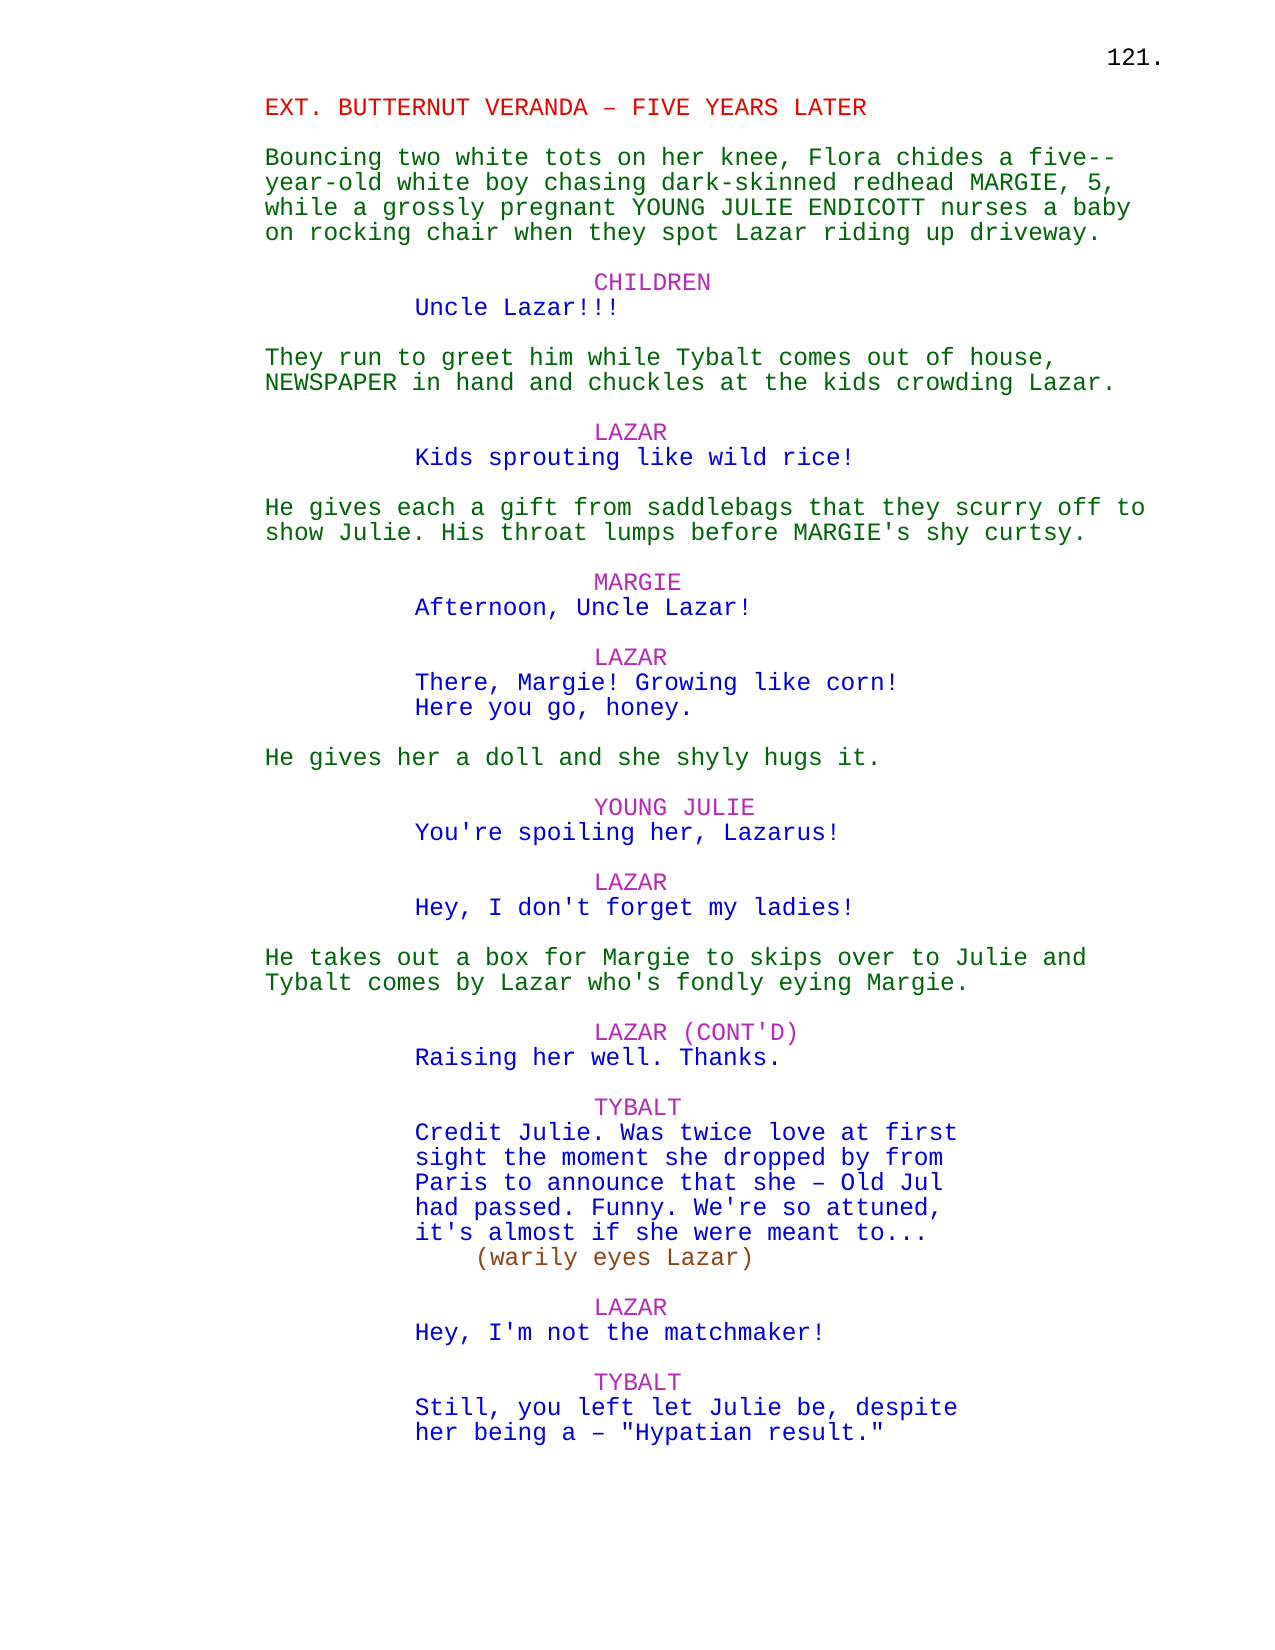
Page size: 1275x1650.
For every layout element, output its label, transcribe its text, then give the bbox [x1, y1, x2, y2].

text LAZAR [594, 420, 1163, 445]
text Bouncing two white tots on her knee, Flora chides a five-­year-­old white boy chasing dark-skinned redhead MARGIE, 5, while a grossly pregnant YOUNG JULIE ENDICOTT nurses a baby on rocking chair when they spot Lazar riding up driveway. [264, 145, 1167, 245]
text Afternoon, Uncle Lazar! [414, 595, 967, 620]
text LAZAR [594, 645, 1163, 670]
text (warily eyes Lazar) [475, 1245, 789, 1270]
text Raising her well. Thanks. [414, 1045, 967, 1070]
text He takes out a box for Margie to skips over to Julie and Tybalt comes by Lazar who's fondly eying Margie. [264, 945, 1167, 995]
text LAZAR [594, 870, 1163, 895]
text TYBALT [594, 1095, 1163, 1120]
text CHILDREN [594, 270, 1163, 295]
text There, Margie! Growing like corn! Here you go, honey. [414, 670, 967, 720]
text LAZAR (CONT'D) [594, 1020, 1163, 1045]
text Uncle Lazar!!! [414, 295, 967, 320]
text YOUNG JULIE [594, 795, 1163, 820]
subtitle EXT. BUTTERNUT VERANDA – FIVE YEARS LATER [264, 95, 1202, 120]
text He gives each a gift from saddlebags that they scurry off to show Julie. His throat lumps before MARGIE's shy curtsy. [264, 495, 1167, 545]
text LAZAR [594, 1295, 1163, 1320]
text Hey, I'm not the matchmaker! [414, 1320, 967, 1345]
text Still, you left let Julie be, despite her being a – "Hypatian result." [414, 1395, 967, 1445]
text TYBALT [594, 1370, 1163, 1395]
text Kids sprouting like wild rice! [414, 445, 967, 470]
text Credit Julie. Was twice love at first sight the moment she dropped by from Paris to announce that she – Old Jul had passed. Funny. We're so attuned, it's almost if she were meant to... [414, 1120, 967, 1245]
text You're spoiling her, Lazarus! [414, 820, 967, 845]
text He gives her a doll and she shyly hugs it. [264, 745, 1167, 770]
text They run to greet him while Tybalt comes out of house, NEWSPAPER in hand and chuckles at the kids crowding Lazar. [264, 345, 1167, 395]
text MARGIE [594, 570, 1163, 595]
text Hey, I don't forget my ladies! [414, 895, 967, 920]
